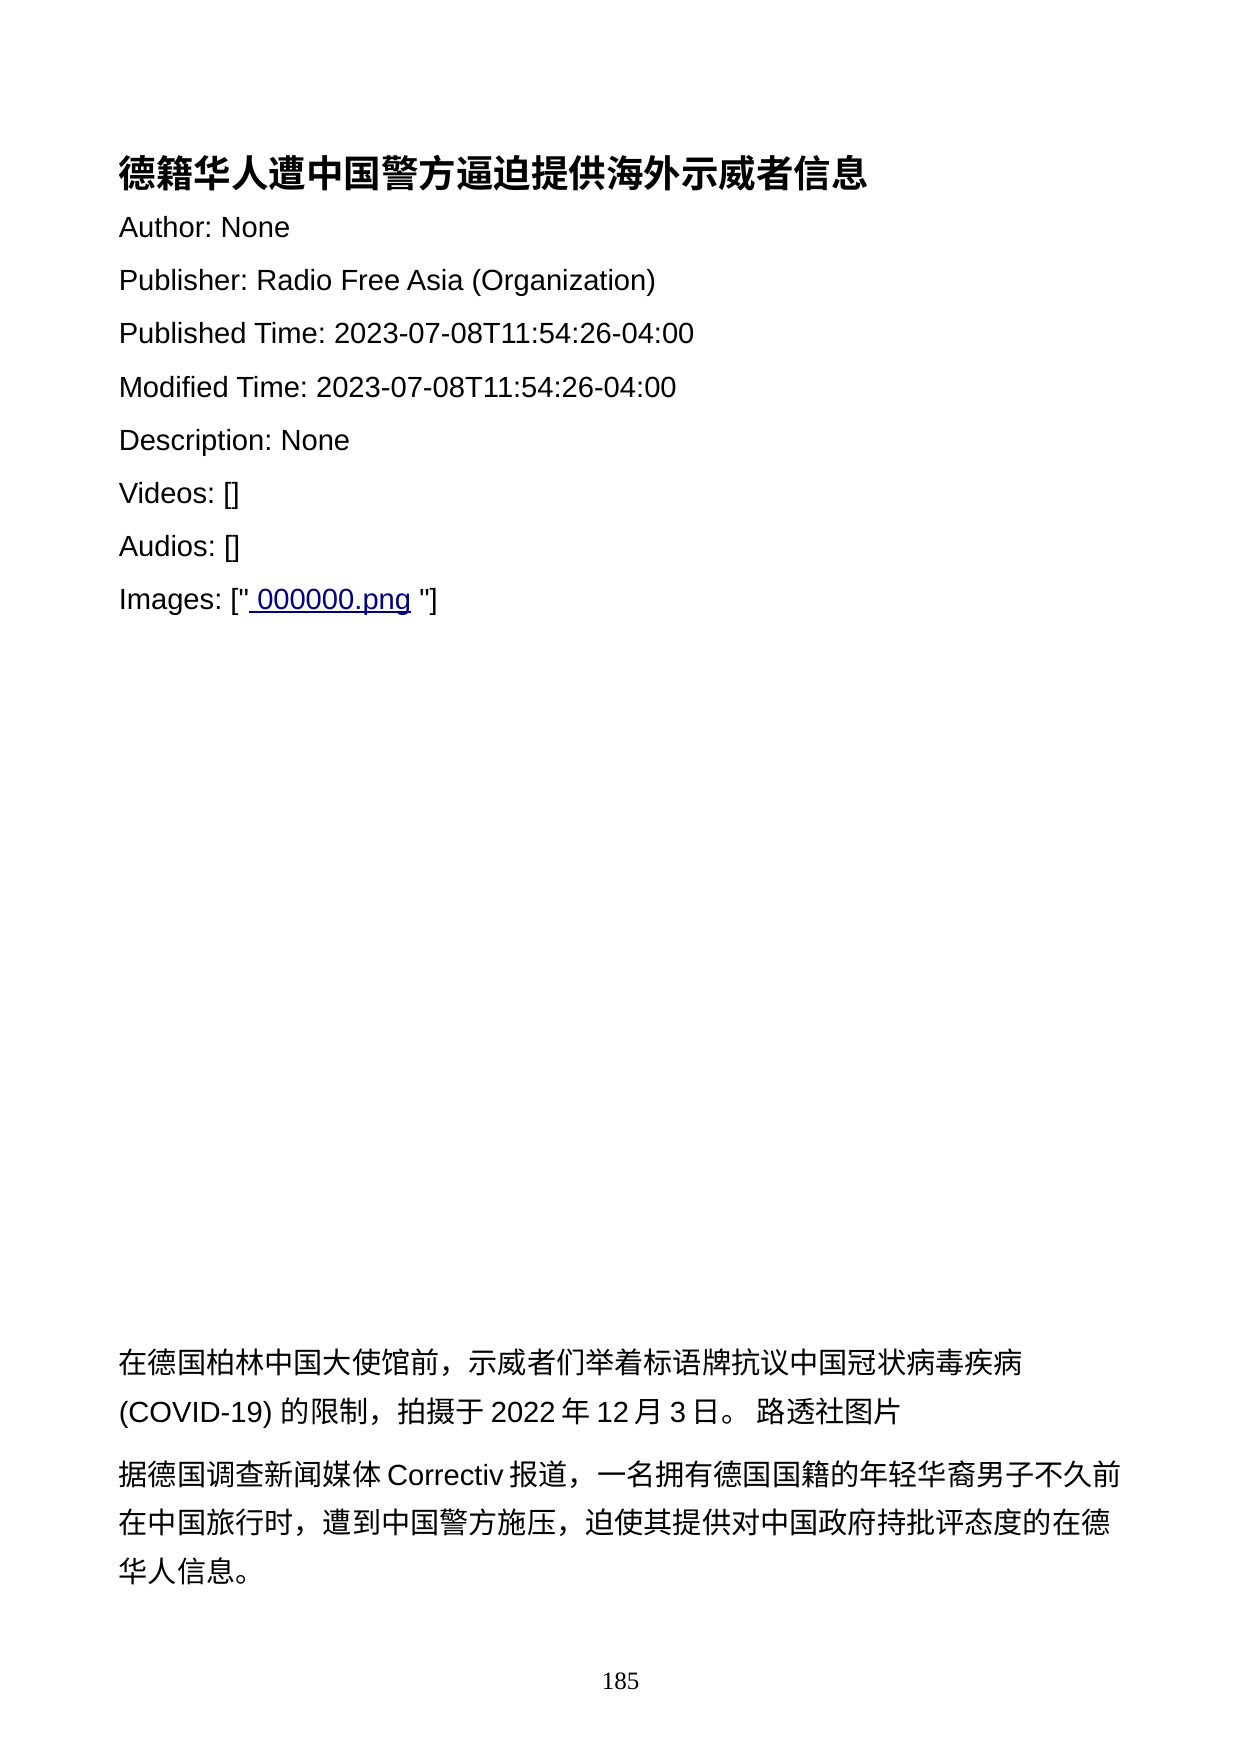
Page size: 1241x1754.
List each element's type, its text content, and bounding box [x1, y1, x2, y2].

text Author: None [118, 210, 1122, 244]
text Description: None [118, 423, 1122, 456]
text Audios: [] [118, 529, 1122, 563]
text Videos: [] [118, 476, 1122, 509]
text Images: [" 000000.png "] [118, 582, 1122, 616]
text Publisher: Radio Free Asia (Organization) [118, 263, 1122, 297]
text Modified Time: 2023-07-08T11:54:26-04:00 [118, 370, 1122, 403]
text 据德国调查新闻媒体Correctiv报道，一名拥有德国国籍的年轻华裔男子不久前在中国旅行时，遭到中国警方施压，迫使其提供对中国政府持批评态度的在德华人信息。 [118, 1451, 1122, 1591]
subtitle 德籍华人遭中国警方逼迫提供海外示威者信息 [118, 143, 1122, 198]
text Published Time: 2023-07-08T11:54:26-04:00 [118, 317, 1122, 350]
text 在德国柏林中国大使馆前，示威者们举着标语牌抗议中国冠状病毒疾病 (COVID-19) 的限制，拍摄于2022年12月3日。 路透社图片 [118, 635, 1122, 1430]
